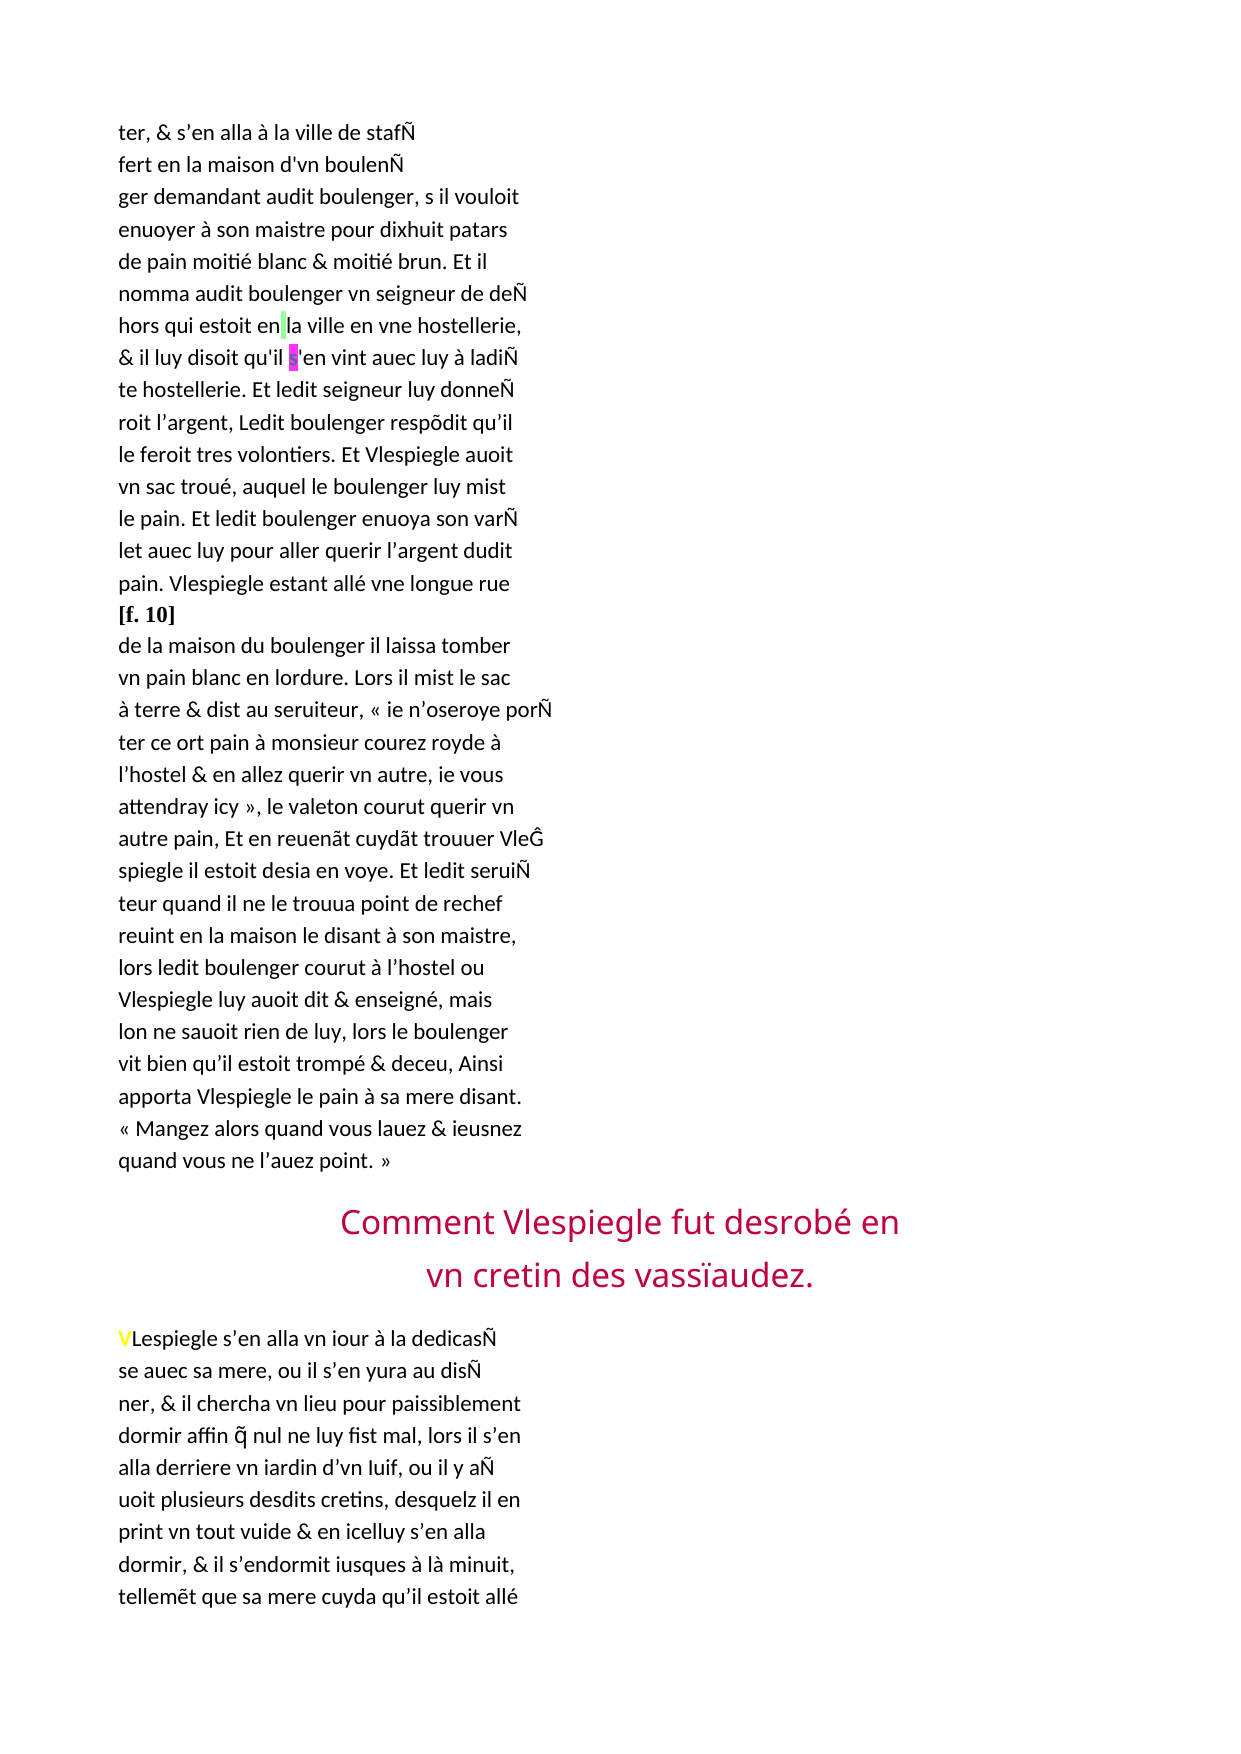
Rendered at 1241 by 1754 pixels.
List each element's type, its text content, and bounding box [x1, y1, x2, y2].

text ter, & s’en alla à la ville de stafÑ fert en la maison d'vn boulenÑ ger demandant audit boulenger, s il vouloit enuoyer à son maistre pour dixhuit patars de pain moitié blanc & moitié brun. Et il nomma audit boulenger vn seigneur de deÑ hors qui estoit en la ville en vne hostellerie, & il luy disoit qu'il s'en vint auec luy à ladiÑ te hostellerie. Et ledit seigneur luy donneÑ roit l’argent, Ledit boulenger respõdit qu’il le feroit tres volontiers. Et Vlespiegle auoit vn sac troué, auquel le boulenger luy mist le pain. Et ledit boulenger enuoya son varÑ let auec luy pour aller querir l’argent dudit pain. Vlespiegle estant allé vne longue rue [f. 10] de la maison du boulenger il laissa tomber vn pain blanc en lordure. Lors il mist le sac à terre & dist au seruiteur, « ie n’oseroye porÑ ter ce ort pain à monsieur courez royde à l’hostel & en allez querir vn autre, ie vous attendray icy », le valeton courut querir vn autre pain, Et en reuenãt cuydãt trouuer VleĜ spiegle il estoit desia en voye. Et ledit seruiÑ teur quand il ne le trouua point de rechef reuint en la maison le disant à son maistre, lors ledit boulenger courut à l’hostel ou Vlespiegle luy auoit dit & enseigné, mais lon ne sauoit rien de luy, lors le boulenger vit bien qu’il estoit trompé & deceu, Ainsi apporta Vlespiegle le pain à sa mere disant. « Mangez alors quand vous lauez & ieusnez quand vous ne l’auez point. » [118, 118, 1122, 1174]
text Comment Vlespiegle fut desrobé en vn cretin des vassïaudez. [118, 1199, 1122, 1297]
text VLespiegle s’en alla vn iour à la dedicasÑ se auec sa mere, ou il s’en yura au disÑ ner, & il chercha vn lieu pour paissiblement dormir affin q̃ nul ne luy fist mal, lors il s’en alla derriere vn iardin d’vn Iuif, ou il y aÑ uoit plusieurs desdits cretins, desquelz il en print vn tout vuide & en icelluy s’en alla dormir, & il s’endormit iusques à là minuit, tellemẽt que sa mere cuyda qu’il estoit allé [118, 1324, 1122, 1610]
